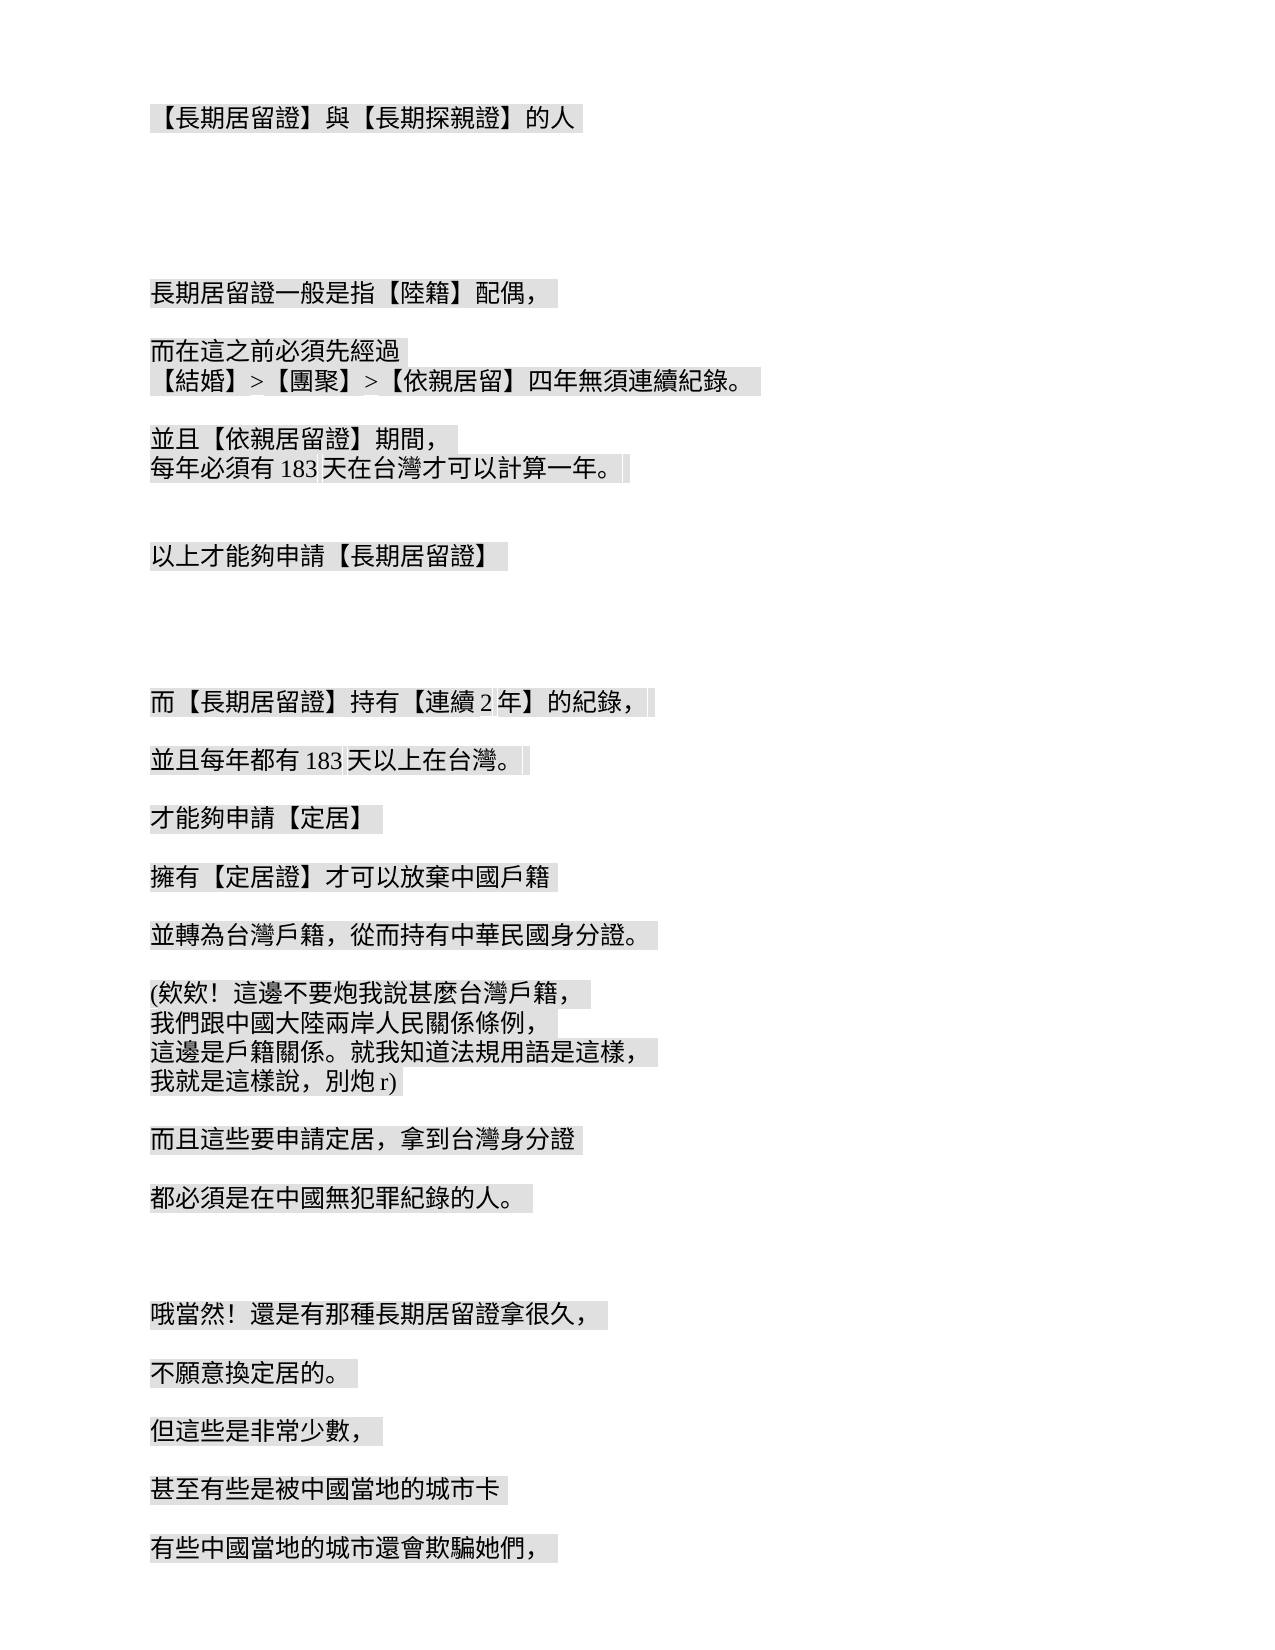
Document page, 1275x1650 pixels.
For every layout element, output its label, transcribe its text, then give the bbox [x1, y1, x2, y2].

text 【長期居留證】與【長期探親證】的人 長期居留證一般是指【陸籍】配偶， 而在這之前必須先經過 【結婚】>【團聚】>【依親居留】四年無須連續紀錄。 並且【依親居留證】期間， 每年必須有183天在台灣才可以計算一年。 以上才能夠申請【長期居留證】 而【長期居留證】持有【連續2年】的紀錄， 並且每年都有183天以上在台灣。 才能夠申請【定居】 擁有【定居證】才可以放棄中國戶籍 並轉為台灣戶籍，從而持有中華民國身分證。 (欸欸！這邊不要炮我說甚麼台灣戶籍， 我們跟中國大陸兩岸人民關係條例， 這邊是戶籍關係。就我知道法規用語是這樣， 我就是這樣說，別炮r) 而且這些要申請定居，拿到台灣身分證 都必須是在中國無犯罪紀錄的人。 哦當然！還是有那種長期居留證拿很久， 不願意換定居的。 但這些是非常少數， 甚至有些是被中國當地的城市卡 有些中國當地的城市還會欺騙她們， [150, 75, 1125, 1563]
